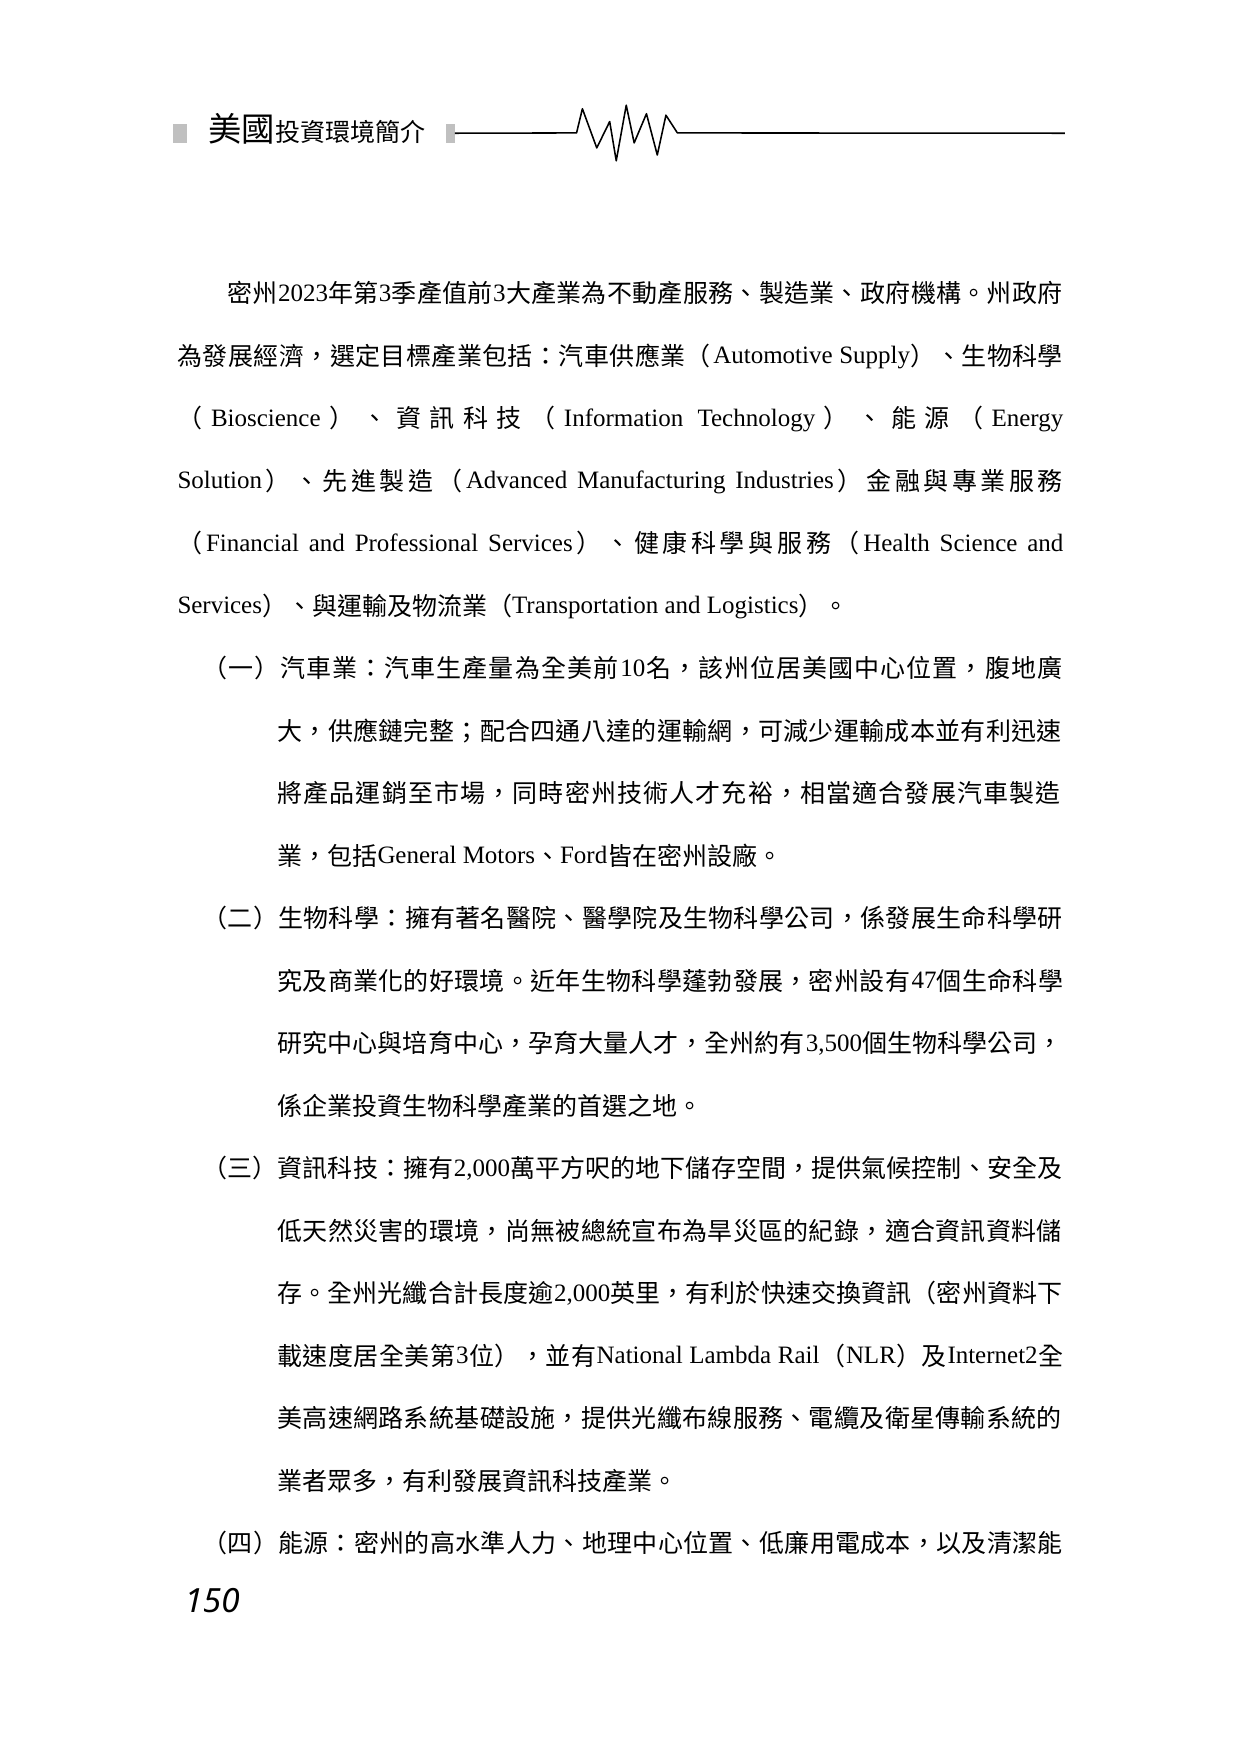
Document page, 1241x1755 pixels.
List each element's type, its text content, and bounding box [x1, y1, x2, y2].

text 密州2023年第3季產值前3大產業為不動產服務、製造業、政府機構。州政府為發展經濟，選定目標產業包括：汽車供應業（Automotive Supply）、生物科學（Bioscience）、資訊科技（Information Technology）、能源（Energy Solution）、先進製造（Advanced Manufacturing Industries）金融與專業服務（Financial and Professional Services）、健康科學與服務（Health Science and Services）、與運輸及物流業（Transportation and Logistics）。 [177, 250, 1063, 625]
text （一）汽車業：汽車生產量為全美前10名，該州位居美國中心位置，腹地廣大，供應鏈完整；配合四通八達的運輸網，可減少運輸成本並有利迅速將產品運銷至市場，同時密州技術人才充裕，相當適合發展汽車製造業，包括General Motors、Ford皆在密州設廠。 [202, 625, 1063, 875]
text （三）資訊科技：擁有2,000萬平方呎的地下儲存空間，提供氣候控制、安全及低天然災害的環境，尚無被總統宣布為旱災區的紀錄，適合資訊資料儲存。全州光纖合計長度逾2,000英里，有利於快速交換資訊（密州資料下載速度居全美第3位），並有National Lambda Rail（NLR）及Internet2全美高速網路系統基礎設施，提供光纖布線服務、電纜及衛星傳輸系統的業者眾多，有利發展資訊科技產業。 [202, 1125, 1063, 1500]
text （二）生物科學：擁有著名醫院、醫學院及生物科學公司，係發展生命科學研究及商業化的好環境。近年生物科學蓬勃發展，密州設有47個生命科學研究中心與培育中心，孕育大量人才，全州約有3,500個生物科學公司，係企業投資生物科學產業的首選之地。 [202, 875, 1063, 1125]
text （四）能源：密州的高水準人力、地理中心位置、低廉用電成本，以及清潔能 [202, 1500, 1063, 1563]
